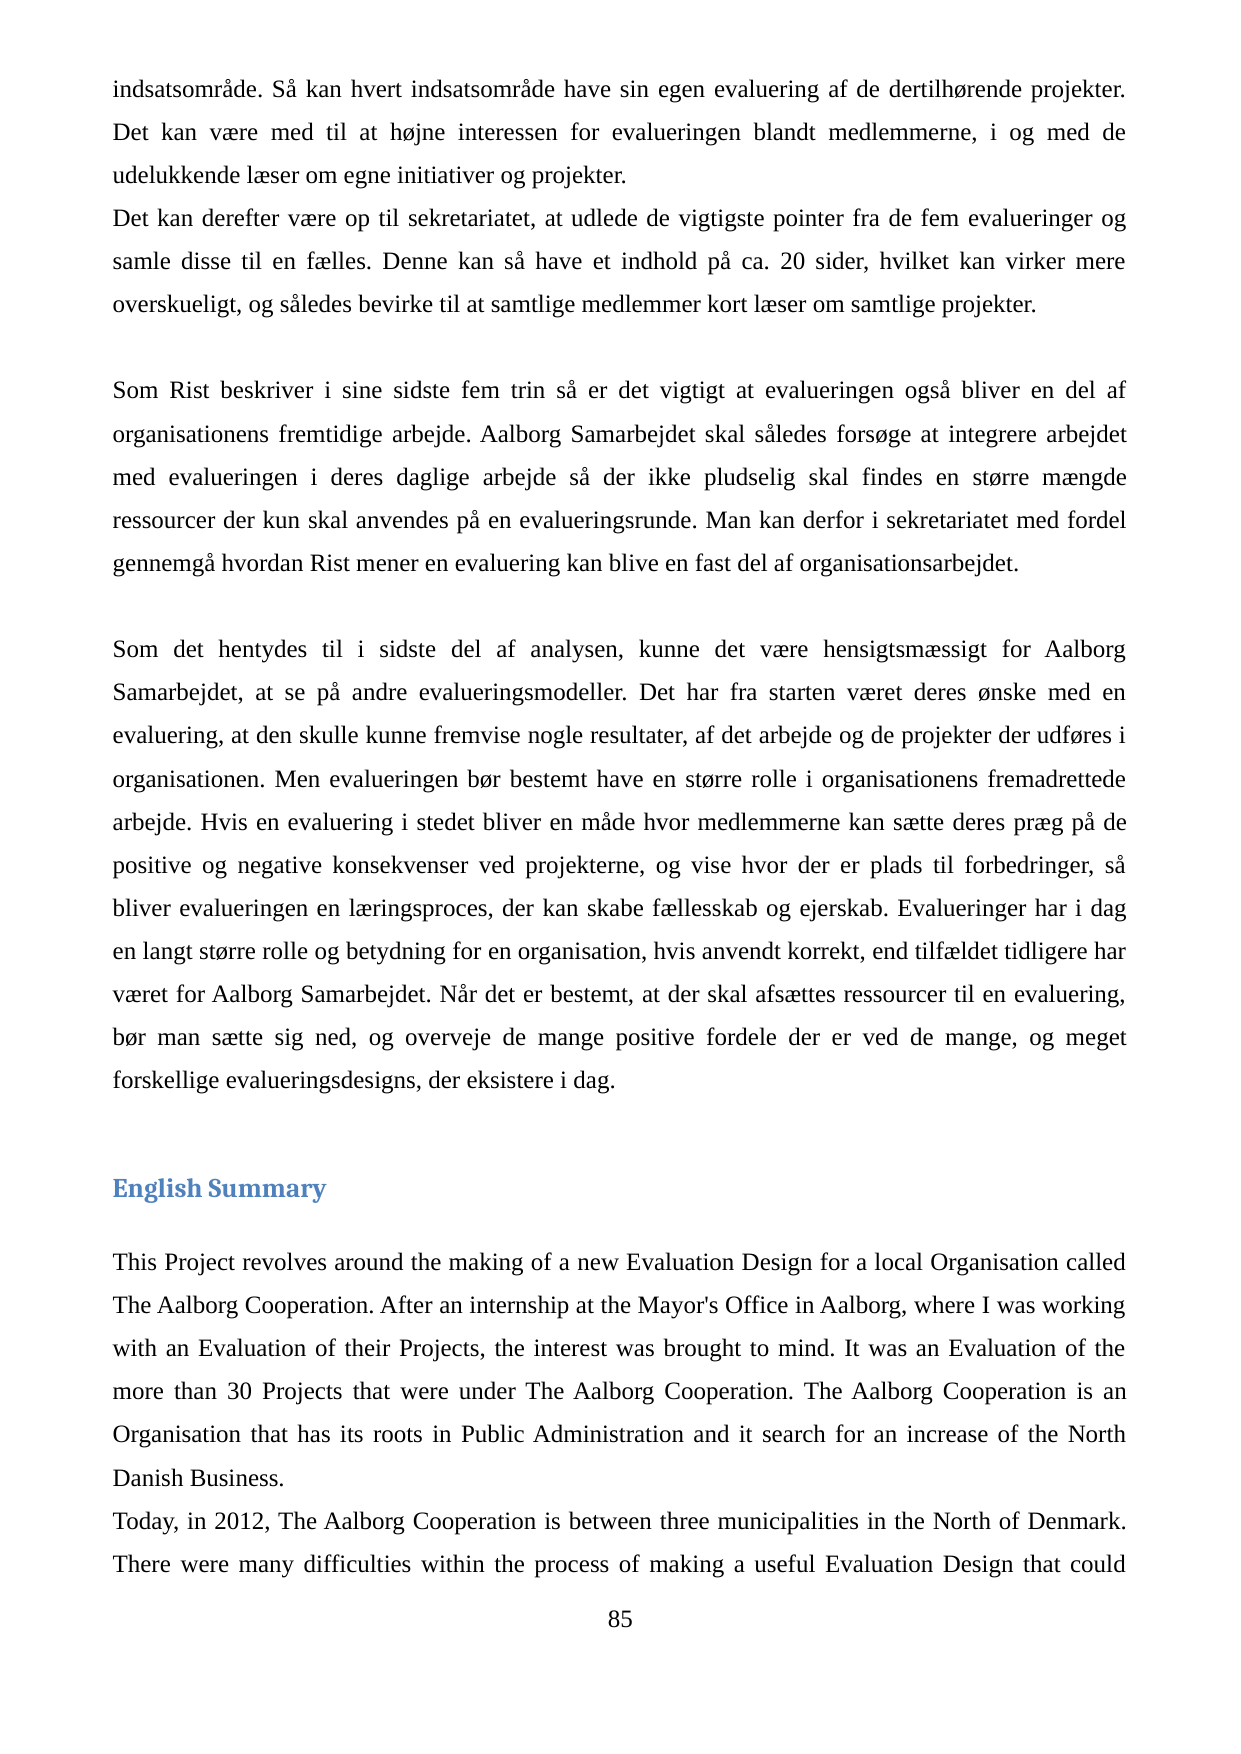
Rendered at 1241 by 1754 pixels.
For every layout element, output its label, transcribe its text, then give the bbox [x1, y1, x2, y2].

text Som det hentydes til i sidste del af analysen, kunne det være hensigtsmæssigt for Aalborg Samarbejdet, at se på andre evalueringsmodeller. Det har fra starten været deres ønske med en evaluering, at den skulle kunne fremvise nogle resultater, af det arbejde og de projekter der udføres i organisationen. Men evalueringen bør bestemt have en større rolle i organisationens fremadrettede arbejde. Hvis en evaluering i stedet bliver en måde hvor medlemmerne kan sætte deres præg på de positive og negative konsekvenser ved projekterne, og vise hvor der er plads til forbedringer, så bliver evalueringen en læringsproces, der kan skabe fællesskab og ejerskab. Evalueringer har i dag en langt større rolle og betydning for en organisation, hvis anvendt korrekt, end tilfældet tidligere har været for Aalborg Samarbejdet. Når det er bestemt, at der skal afsættes ressourcer til en evaluering, bør man sætte sig ned, og overveje de mange positive fordele der er ved de mange, og meget forskellige evalueringsdesigns, der eksistere i dag. [112, 634, 1128, 1094]
text indsatsområde. Så kan hvert indsatsområde have sin egen evaluering af de dertilhørende projekter. Det kan være med til at højne interessen for evalueringen blandt medlemmerne, i og med de udelukkende læser om egne initiativer og projekter. [112, 74, 1128, 189]
text This Project revolves around the making of a new Evaluation Design for a local Organisation called The Aalborg Cooperation. After an internship at the Mayor's Office in Aalborg, where I was working with an Evaluation of their Projects, the interest was brought to mind. It was an Evaluation of the more than 30 Projects that were under The Aalborg Cooperation. The Aalborg Cooperation is an Organisation that has its roots in Public Administration and it search for an increase of the North Danish Business. [112, 1247, 1128, 1491]
text Today, in 2012, The Aalborg Cooperation is between three municipalities in the North of Denmark. There were many difficulties within the process of making a useful Evaluation Design that could [112, 1506, 1128, 1578]
subtitle English Summary [112, 1173, 1128, 1204]
text Det kan derefter være op til sekretariatet, at udlede de vigtigste pointer fra de fem evalueringer og samle disse til en fælles. Denne kan så have et indhold på ca. 20 sider, hvilket kan virker mere overskueligt, og således bevirke til at samtlige medlemmer kort læser om samtlige projekter. [112, 203, 1128, 318]
text Som Rist beskriver i sine sidste fem trin så er det vigtigt at evalueringen også bliver en del af organisationens fremtidige arbejde. Aalborg Samarbejdet skal således forsøge at integrere arbejdet med evalueringen i deres daglige arbejde så der ikke pludselig skal findes en større mængde ressourcer der kun skal anvendes på en evalueringsrunde. Man kan derfor i sekretariatet med fordel gennemgå hvordan Rist mener en evaluering kan blive en fast del af organisationsarbejdet. [112, 376, 1128, 577]
